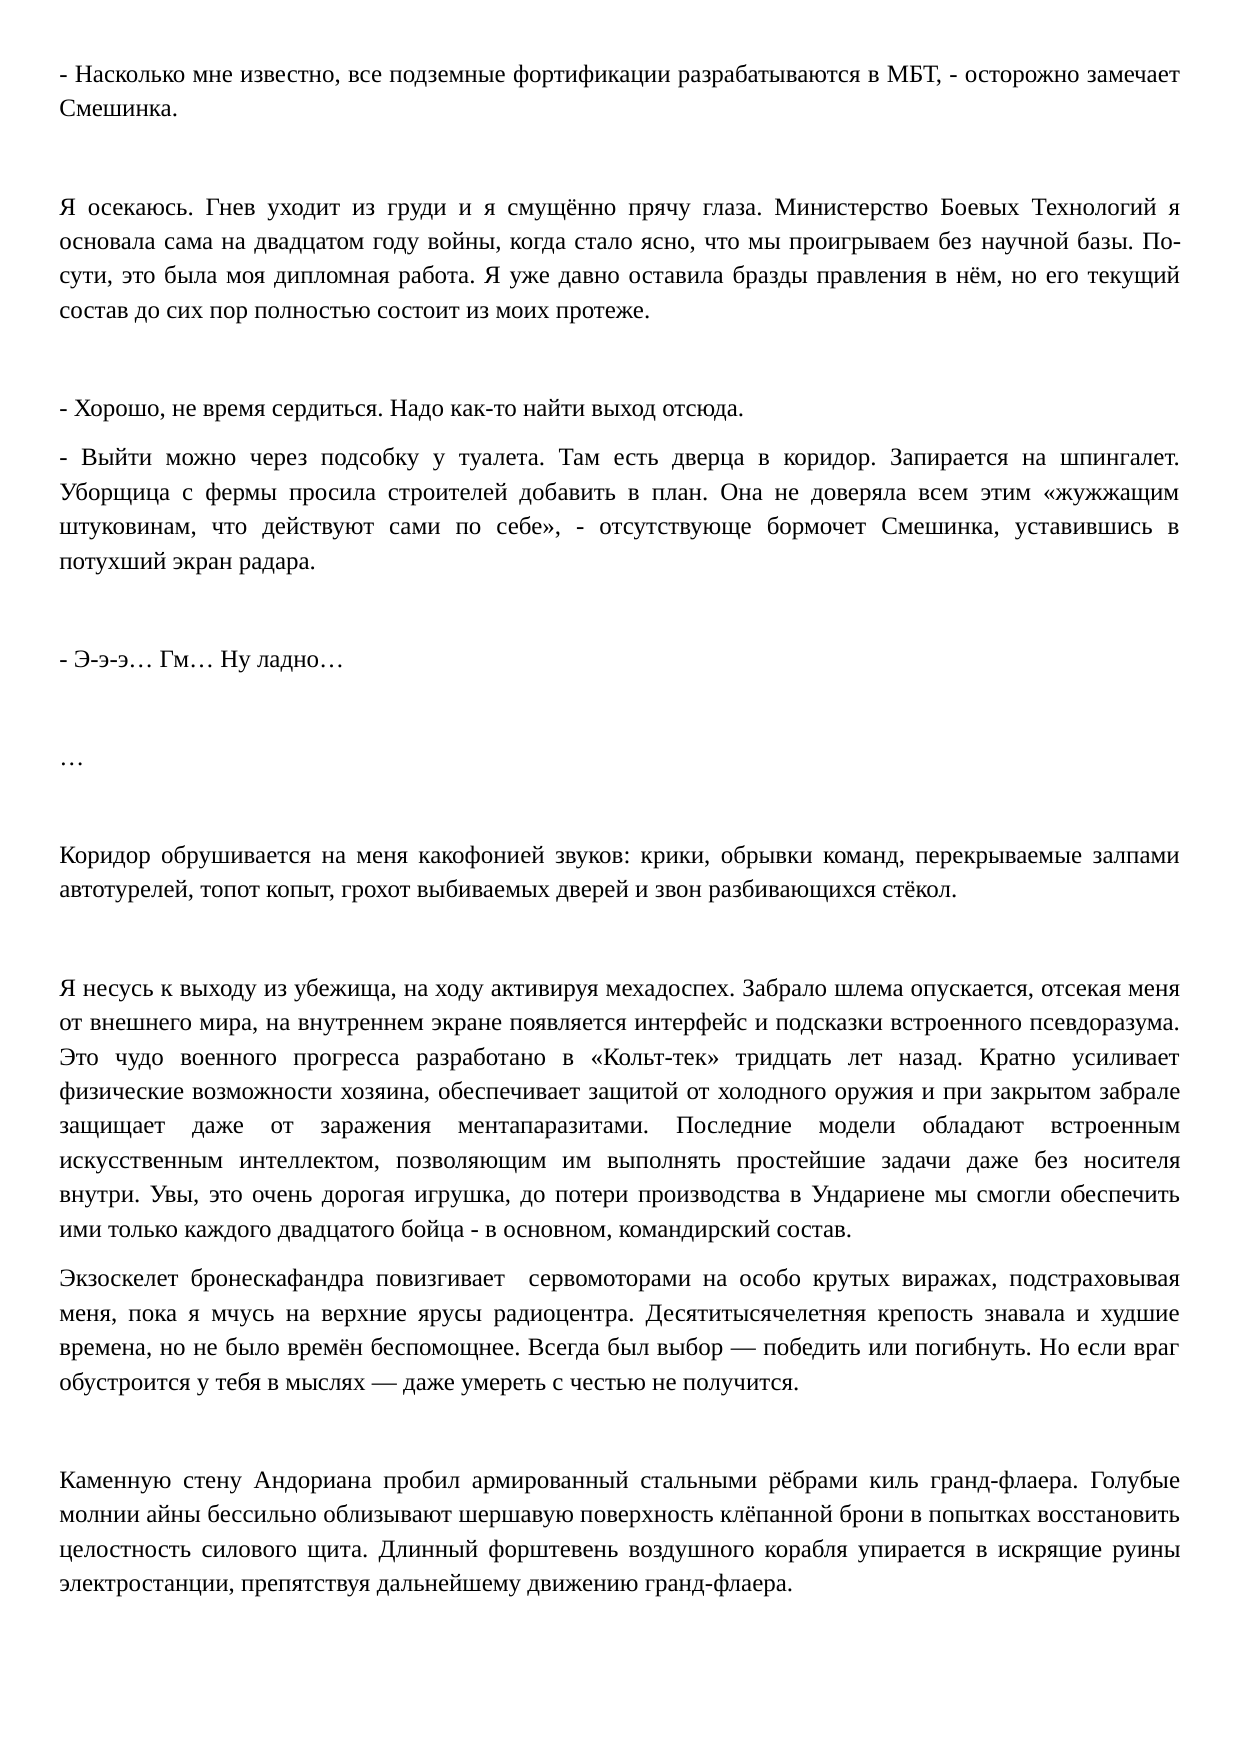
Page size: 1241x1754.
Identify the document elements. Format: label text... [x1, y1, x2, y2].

text - Выйти можно через подсобку у туалета. Там есть дверца в коридор. Запирается на шпингалет. Уборщица с фермы просила строителей добавить в план. Она не доверяла всем этим «жужжащим штуковинам, что действуют сами по себе», - отсутствующе бормочет Смешинка, уставившись в потухший экран радара. [59, 442, 1181, 574]
text Коридор обрушивается на меня какофонией звуков: крики, обрывки команд, перекрываемые залпами автотурелей, топот копыт, грохот выбиваемых дверей и звон разбивающихся стёкол. [59, 840, 1181, 903]
text - Э-э-э… Гм… Ну ладно… [59, 644, 1181, 673]
text Я несусь к выходу из убежища, на ходу активируя мехадоспех. Забрало шлема опускается, отсекая меня от внешнего мира, на внутреннем экране появляется интерфейс и подсказки встроенного псевдоразума. Это чудо военного прогресса разработано в «Кольт-тек» тридцать лет назад. Кратно усиливает физические возможности хозяина, обеспечивает защитой от холодного оружия и при закрытом забрале защищает даже от заражения ментапаразитами. Последние модели обладают встроенным искусственным интеллектом, позволяющим им выполнять простейшие задачи даже без носителя внутри. Увы, это очень дорогая игрушка, до потери производства в Ундариене мы смогли обеспечить ими только каждого двадцатого бойца - в основном, командирский состав. [59, 973, 1181, 1243]
text - Насколько мне известно, все подземные фортификации разрабатываются в МБТ, - осторожно замечает Смешинка. [59, 59, 1181, 122]
text - Хорошо, не время сердиться. Надо как-то найти выход отсюда. [59, 393, 1181, 422]
text Экзоскелет бронескафандра повизгивает сервомоторами на особо крутых виражах, подстраховывая меня, пока я мчусь на верхние ярусы радиоцентра. Десятитысячелетняя крепость знавала и худшие времена, но не было времён беспомощнее. Всегда был выбор — победить или погибнуть. Но если враг обустроится у тебя в мыслях — даже умереть с честью не получится. [59, 1263, 1181, 1395]
text Я осекаюсь. Гнев уходит из груди и я смущённо прячу глаза. Министерство Боевых Технологий я основала сама на двадцатом году войны, когда стало ясно, что мы проигрываем без научной базы. По-сути, это была моя дипломная работа. Я уже давно оставила бразды правления в нём, но его текущий состав до сих пор полностью состоит из моих протеже. [59, 192, 1181, 324]
text … [59, 742, 1181, 771]
text Каменную стену Андориана пробил армированный стальными рёбрами киль гранд-флаера. Голубые молнии айны бессильно облизывают шершавую поверхность клёпанной брони в попытках восстановить целостность силового щита. Длинный форштевень воздушного корабля упирается в искрящие руины электростанции, препятствуя дальнейшему движению гранд-флаера. [59, 1465, 1181, 1597]
